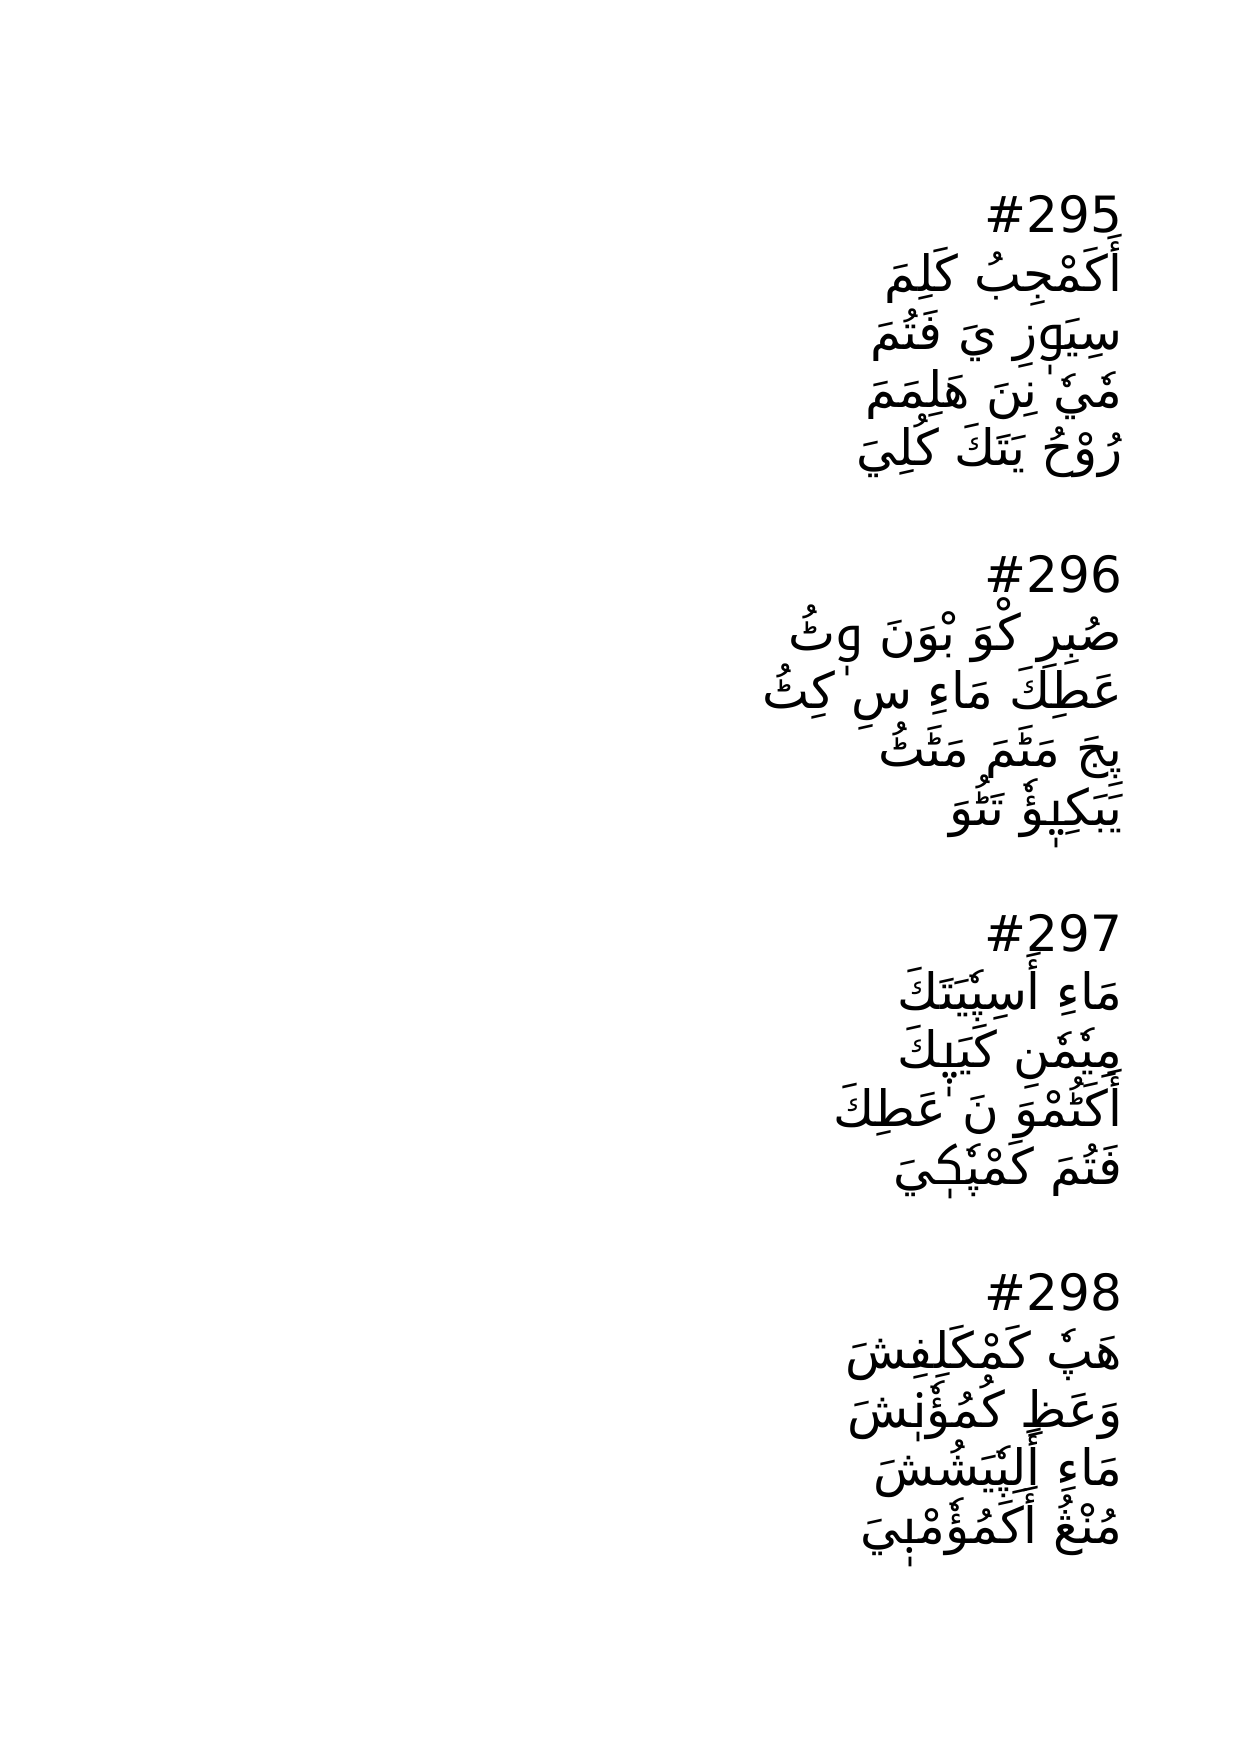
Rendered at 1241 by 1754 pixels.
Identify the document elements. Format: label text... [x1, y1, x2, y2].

text سِيَوٖزِ يَ فَتُمَ [118, 303, 1122, 361]
text وَعَظِ كُمُؤٗنٖشَ [118, 1381, 1122, 1439]
text فَتُمَ كَمْپٗكٖيَ [118, 1138, 1122, 1196]
text يَبَكِيٖؤٗ تَٹُوَ [118, 778, 1122, 837]
text مَاءِ أَلِپٗيَشُشَ [118, 1439, 1122, 1497]
text مَاءِ أَسِپٗيَتَكَ [118, 963, 1122, 1021]
text #296 [118, 546, 1122, 604]
text #298 [118, 1264, 1122, 1322]
text مِيٗمٗنِ كَيَپٖكَ [118, 1021, 1122, 1079]
text پِجَ مَٹَمَ مَٹَٹُ [118, 720, 1122, 778]
text مُنْڠُ أَكَمُؤٗمْبٖيَ [118, 1497, 1122, 1555]
text أَكَٹُمْوَ نَ عَطِكَ [118, 1079, 1122, 1138]
text هَپٗ كَمْكَلِفِشَ [118, 1322, 1122, 1381]
text #297 [118, 905, 1122, 963]
text مٗيٗ نِنَ هَلِمَمَ [118, 361, 1122, 419]
text رُوْحُ يَتَكَ كُلِيَ [118, 419, 1122, 477]
text صُبِرِ كْوَ بْوَنَ وٖٹُ [118, 604, 1122, 662]
text أَكَمْجِبُ كَلِمَ [118, 244, 1122, 303]
text عَطِكَ مَاءِ سِ كِٹُ [118, 662, 1122, 720]
text #295 [118, 186, 1122, 244]
